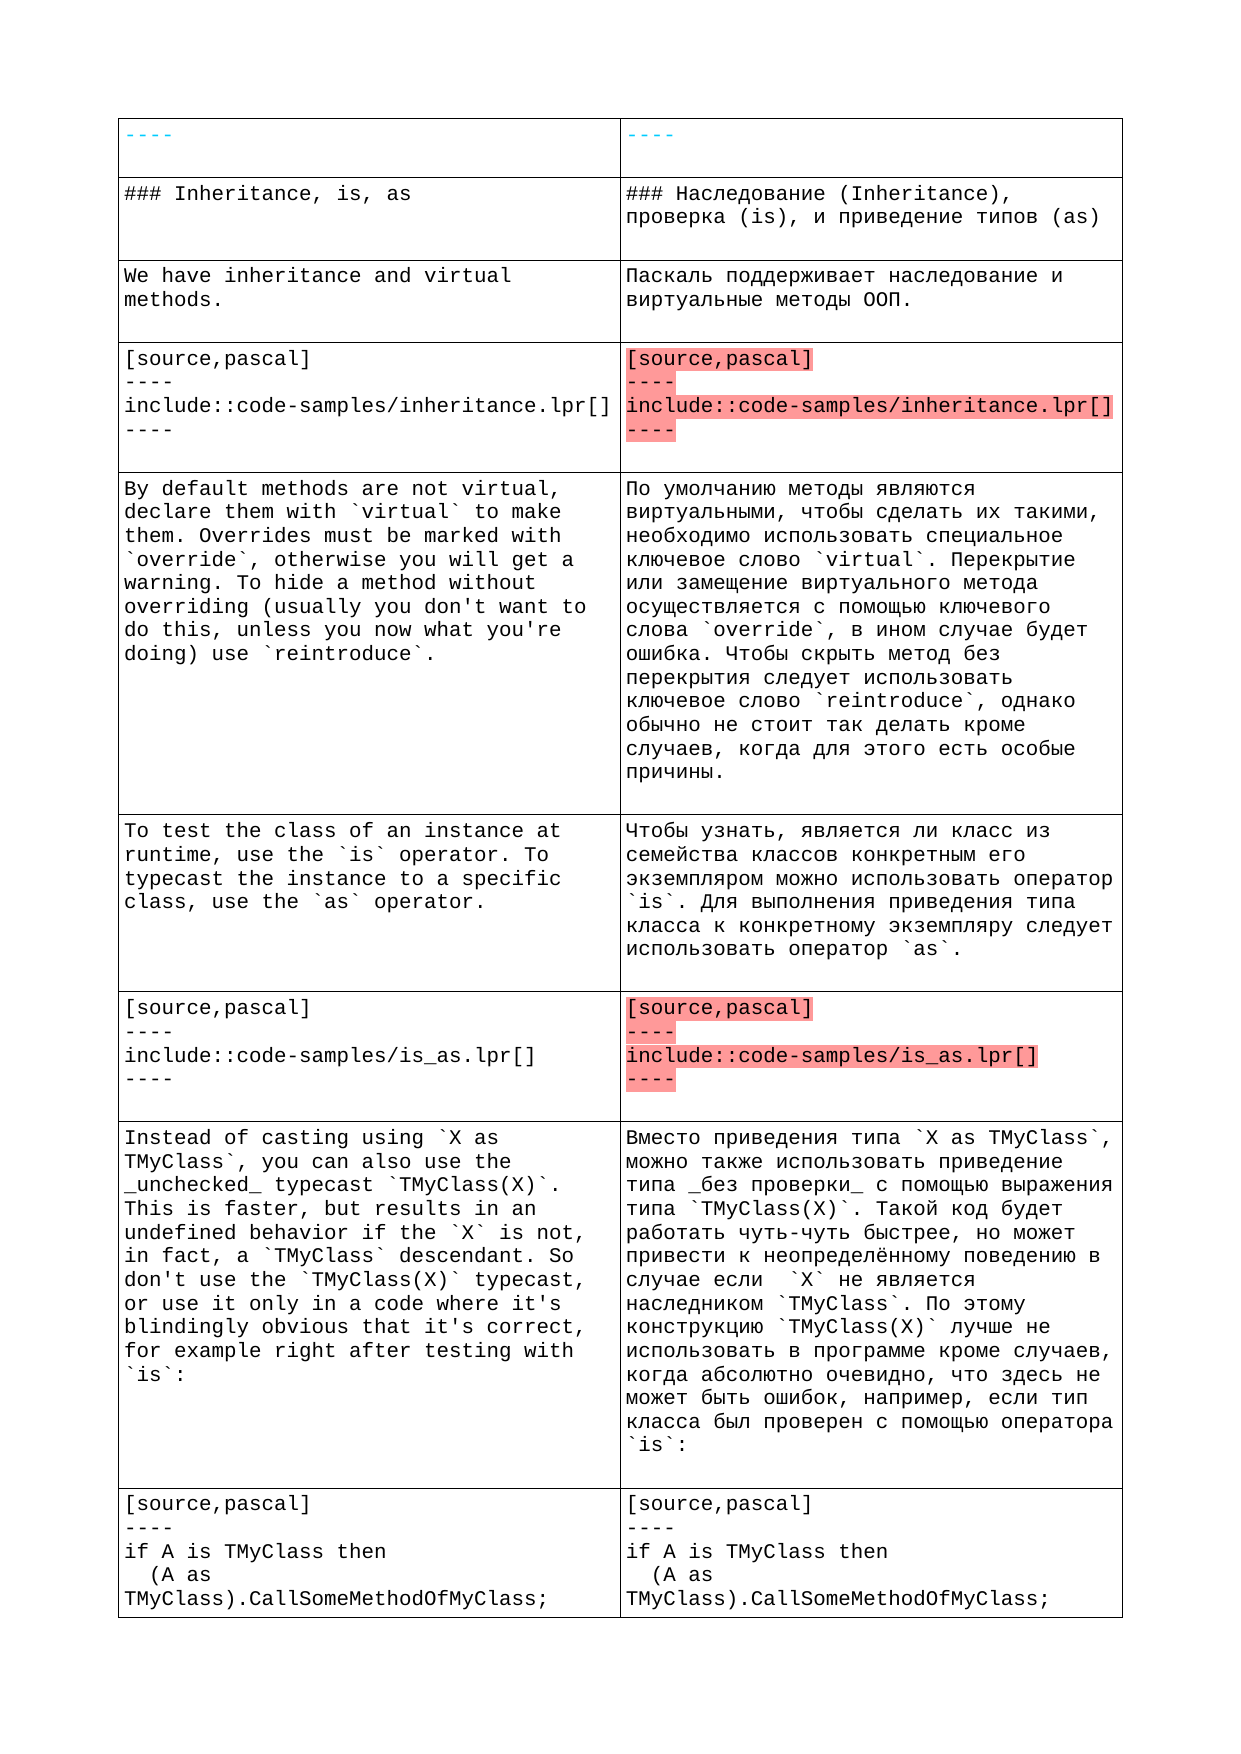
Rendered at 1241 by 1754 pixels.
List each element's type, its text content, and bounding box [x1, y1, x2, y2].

table_cell Паскаль поддерживает наследование и виртуальные методы ООП. [621, 261, 1122, 342]
table_cell [source,pascal] ---- if A is TMyClass then (A as TMyClass).CallSomeMethodOfMyClass; [119, 1489, 620, 1617]
table_cell To test the class of an instance at runtime, use the `is` operator. To typecast the instance to a specific class, use the `as` operator. [119, 815, 620, 991]
table_cell [source,pascal] ---- include::code-samples/inheritance.lpr[] ---- [119, 343, 620, 472]
table_cell Вместо приведения типа `X as TMyClass`, можно также использовать приведение типа _без проверки_ с помощью выражения типа `TMyClass(X)`. Такой код будет работать чуть-чуть быстрее, но может привести к неопределённому поведению в случае если `X` не является наследником `TMyClass`. По этому конструкцию `TMyClass(X)` лучше не использовать в программе кроме случаев, когда абсолютно очевидно, что здесь не может быть ошибок, например, если тип класса был проверен с помощью оператора `is`: [621, 1122, 1122, 1487]
table_cell [621, 119, 1122, 177]
table_cell [source,pascal] ---- include::code-samples/is_as.lpr[] ---- [621, 992, 1122, 1121]
table_cell By default methods are not virtual, declare them with `virtual` to make them. Overrides must be marked with `override`, otherwise you will get a warning. To hide a method without overriding (usually you don't want to do this, unless you now what you're doing) use `reintroduce`. [119, 473, 620, 814]
table_cell По умолчанию методы являются виртуальными, чтобы сделать их такими, необходимо использовать специальное ключевое слово `virtual`. Перекрытие или замещение виртуального метода осуществляется с помощью ключевого слова `override`, в ином случае будет ошибка. Чтобы скрыть метод без перекрытия следует использовать ключевое слово `reintroduce`, однако обычно не стоит так делать кроме случаев, когда для этого есть особые причины. [621, 473, 1122, 814]
table_cell ### Наследование (Inheritance), проверка (is), и приведение типов (as) [621, 178, 1122, 259]
table_cell [source,pascal] ---- include::code-samples/inheritance.lpr[] ---- [621, 343, 1122, 472]
table_cell [source,pascal] ---- if A is TMyClass then (A as TMyClass).CallSomeMethodOfMyClass; [621, 1489, 1122, 1617]
table_cell ### Inheritance, is, as [119, 178, 620, 259]
table_cell [119, 119, 620, 177]
table_cell Чтобы узнать, является ли класс из семейства классов конкретным его экземпляром можно использовать оператор `is`. Для выполнения приведения типа класса к конкретному экземпляру следует использовать оператор `as`. [621, 815, 1122, 991]
table_cell Instead of casting using `X as TMyClass`, you can also use the _unchecked_ typecast `TMyClass(X)`. This is faster, but results in an undefined behavior if the `X` is not, in fact, a `TMyClass` descendant. So don't use the `TMyClass(X)` typecast, or use it only in a code where it's blindingly obvious that it's correct, for example right after testing with `is`: [119, 1122, 620, 1487]
table_cell We have inheritance and virtual methods. [119, 261, 620, 342]
table_cell [source,pascal] ---- include::code-samples/is_as.lpr[] ---- [119, 992, 620, 1121]
